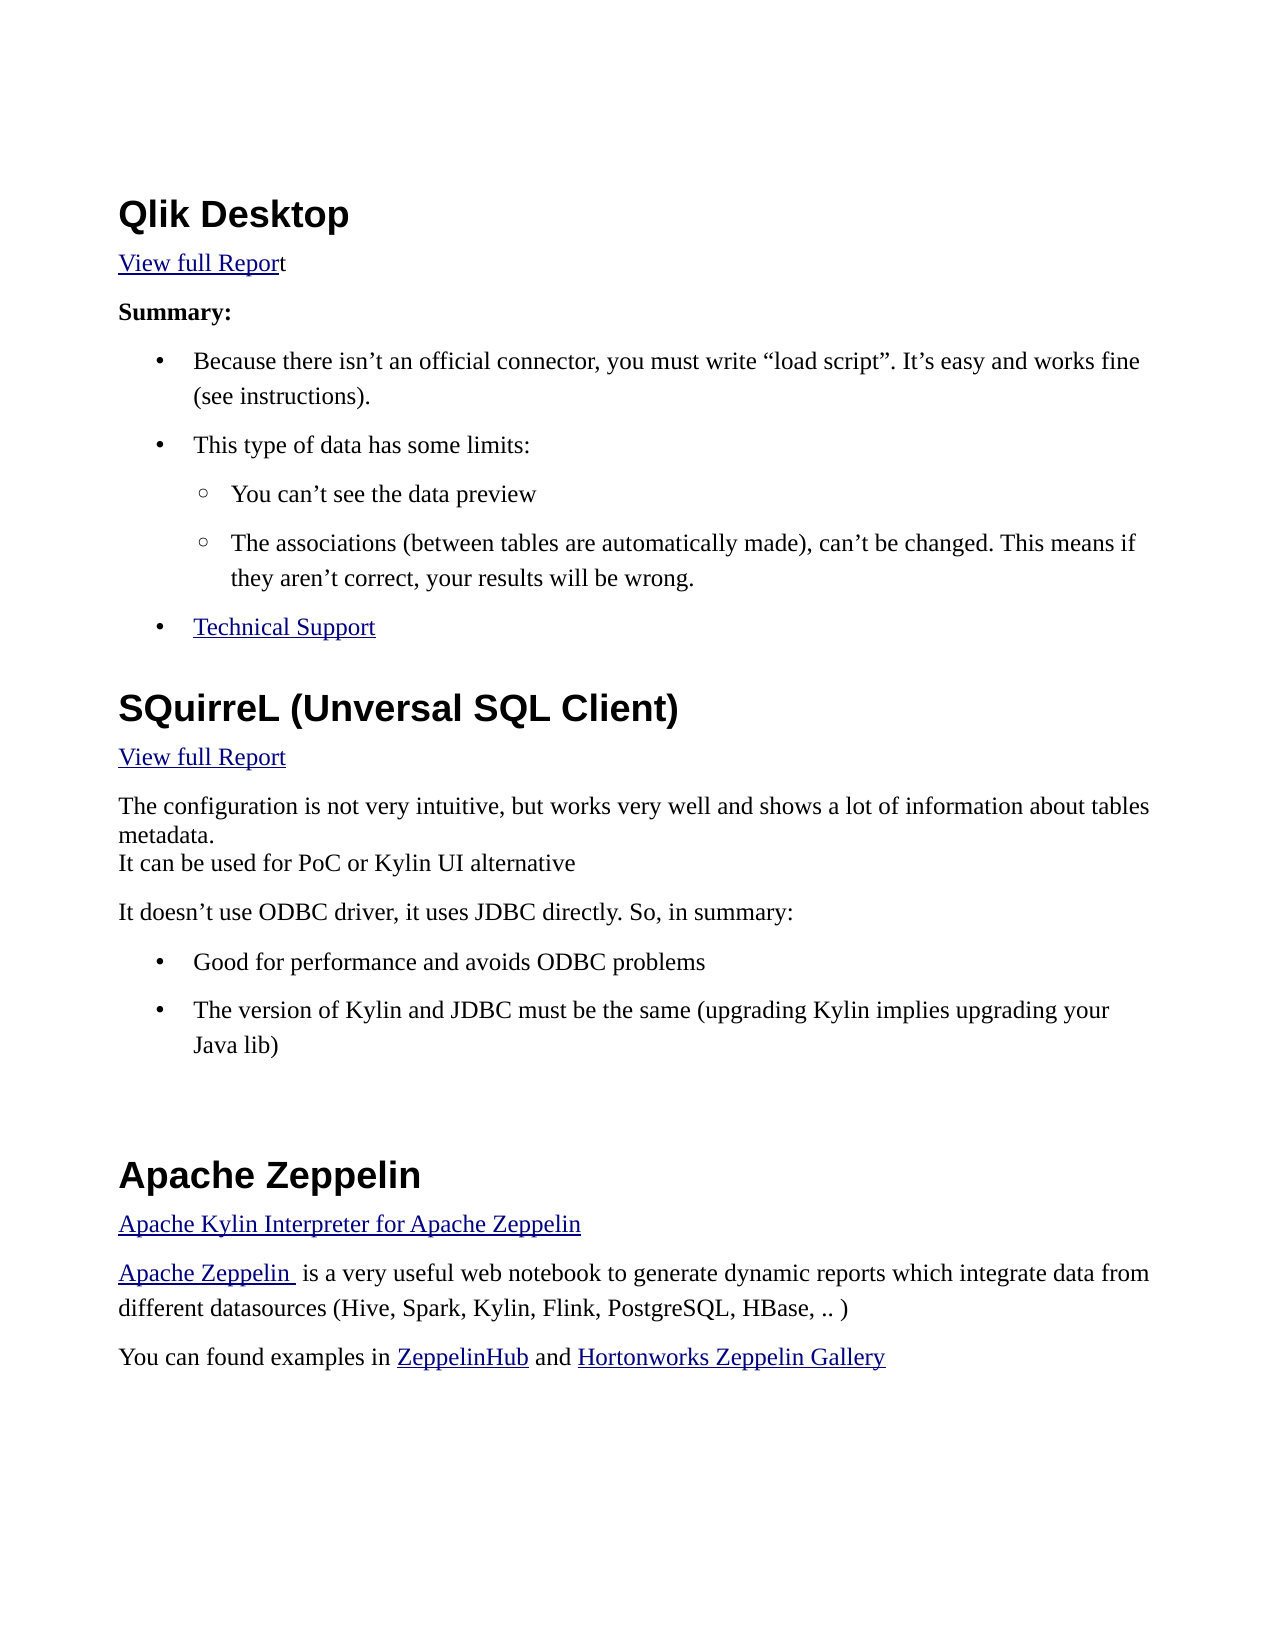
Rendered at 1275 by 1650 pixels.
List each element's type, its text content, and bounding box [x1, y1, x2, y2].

text Apache Zeppelin is a very useful web notebook to generate dynamic reports which integrate data from different datasources (Hive, Spark, Kylin, Flink, PostgreSQL, HBase, .. ) [118, 1258, 1157, 1322]
text View full Report [118, 248, 1157, 277]
text Summary: [118, 297, 1157, 326]
list The associations (between tables are automatically made), can’t be changed. This means if they aren’t correct, your results will be wrong. [193, 528, 1157, 591]
list You can’t see the data preview [193, 479, 1157, 508]
list The version of Kylin and JDBC must be the same (upgrading Kylin implies upgrading your Java lib) [156, 996, 1157, 1059]
subtitle SQuirreL (Unversal SQL Client) [118, 686, 1157, 729]
text It can be used for PoC or Kylin UI alternative [118, 848, 1157, 877]
list Because there isn’t an official connector, you must write “load script”. It’s easy and works fine (see instructions). [156, 346, 1157, 410]
text It doesn’t use ODBC driver, it uses JDBC directly. So, in summary: [118, 897, 1157, 926]
subtitle Apache Zeppelin [118, 1153, 1157, 1197]
subtitle Qlik Desktop [118, 192, 1157, 236]
text Apache Kylin Interpreter for Apache Zeppelin [118, 1209, 1157, 1238]
text The configuration is not very intuitive, but works very well and shows a lot of information about tables metadata. [118, 791, 1157, 848]
list Technical Support [156, 612, 1157, 640]
list This type of data has some limits: [156, 430, 1157, 459]
text View full Report [118, 742, 1157, 771]
text You can found examples in ZeppelinHub and Hortonworks Zeppelin Gallery [118, 1342, 1157, 1371]
list Good for performance and avoids ODBC problems [156, 947, 1157, 975]
